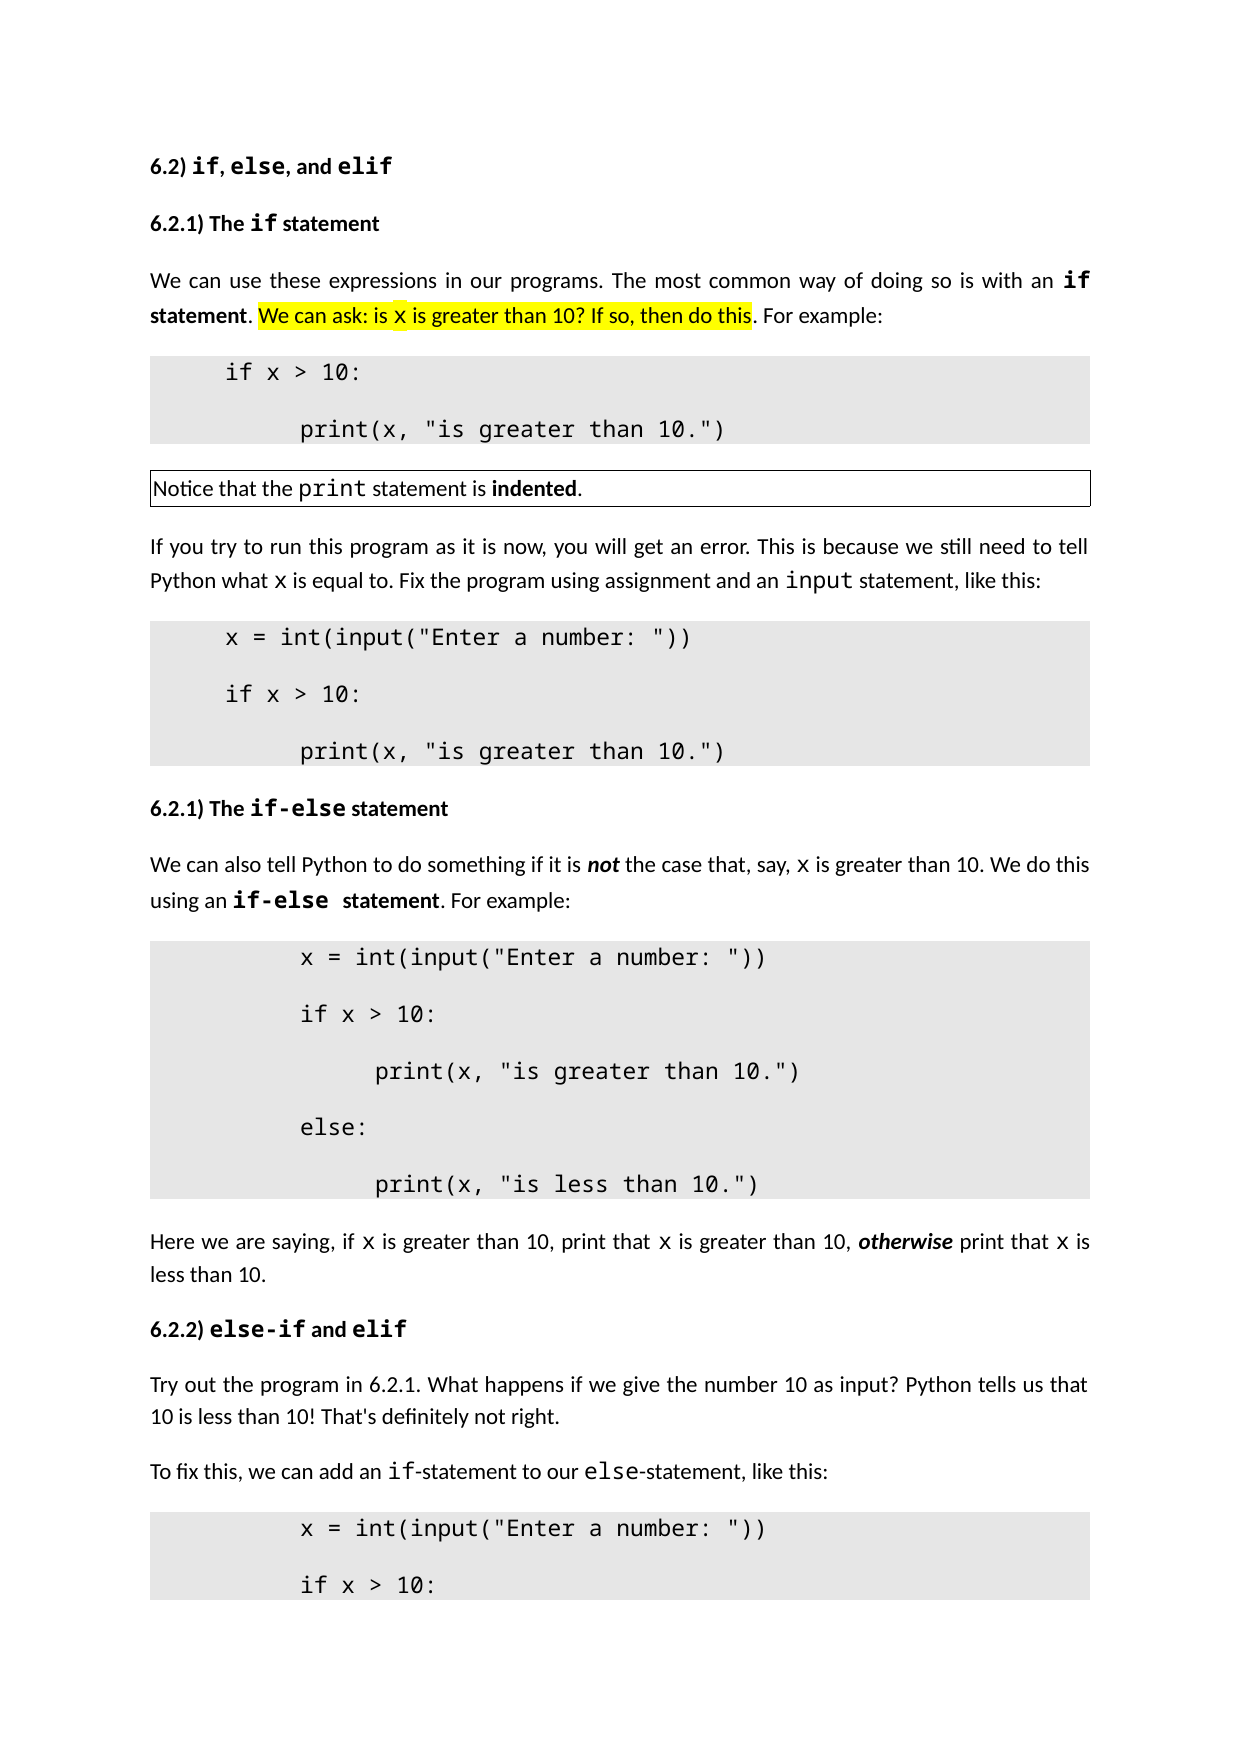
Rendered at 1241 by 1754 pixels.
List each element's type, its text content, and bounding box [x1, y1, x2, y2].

text print(x, "is greater than 10.") [150, 413, 1090, 444]
text x = int(input("Enter a number: ")) [150, 941, 1090, 972]
text We can also tell Python to do something if it is not the case that, say, x is greater than 10. We do this using an if-else statement. For example: [150, 848, 1090, 916]
text if x > 10: [150, 356, 1090, 387]
text Try out the program in 6.2.1. What happens if we give the number 10 as input? Python tells us that 10 is less than 10! That's definitely not right. [150, 1370, 1090, 1430]
text 6.2.1) The if-else statement [150, 792, 1090, 823]
text print(x, "is less than 10.") [150, 1168, 1090, 1199]
text x = int(input("Enter a number: ")) [150, 621, 1090, 652]
text 6.2) if, else, and elif [150, 150, 1090, 181]
text else: [150, 1111, 1090, 1143]
text print(x, "is greater than 10.") [150, 1054, 1090, 1086]
text if x > 10: [150, 1569, 1090, 1600]
text if x > 10: [150, 998, 1090, 1029]
text To fix this, we can add an if-statement to our else-statement, like this: [150, 1455, 1090, 1487]
text We can use these expressions in our programs. The most common way of doing so is with an if statement. We can ask: is x is greater than 10? If so, then do this. For example: [150, 263, 1090, 331]
text if x > 10: [150, 678, 1090, 709]
text 6.2.1) The if statement [150, 207, 1090, 238]
text x = int(input("Enter a number: ")) [150, 1512, 1090, 1543]
text 6.2.2) else-if and elif [150, 1313, 1090, 1344]
text Notice that the print statement is indented. [151, 471, 1090, 506]
text print(x, "is greater than 10.") [150, 735, 1090, 766]
text If you try to run this program as it is now, you will get an error. This is because we still need to tell Python what x is equal to. Fix the program using assignment and an input statement, like this: [150, 532, 1090, 596]
text Here we are saying, if x is greater than 10, print that x is greater than 10, otherwise print that x is less than 10. [150, 1225, 1090, 1288]
